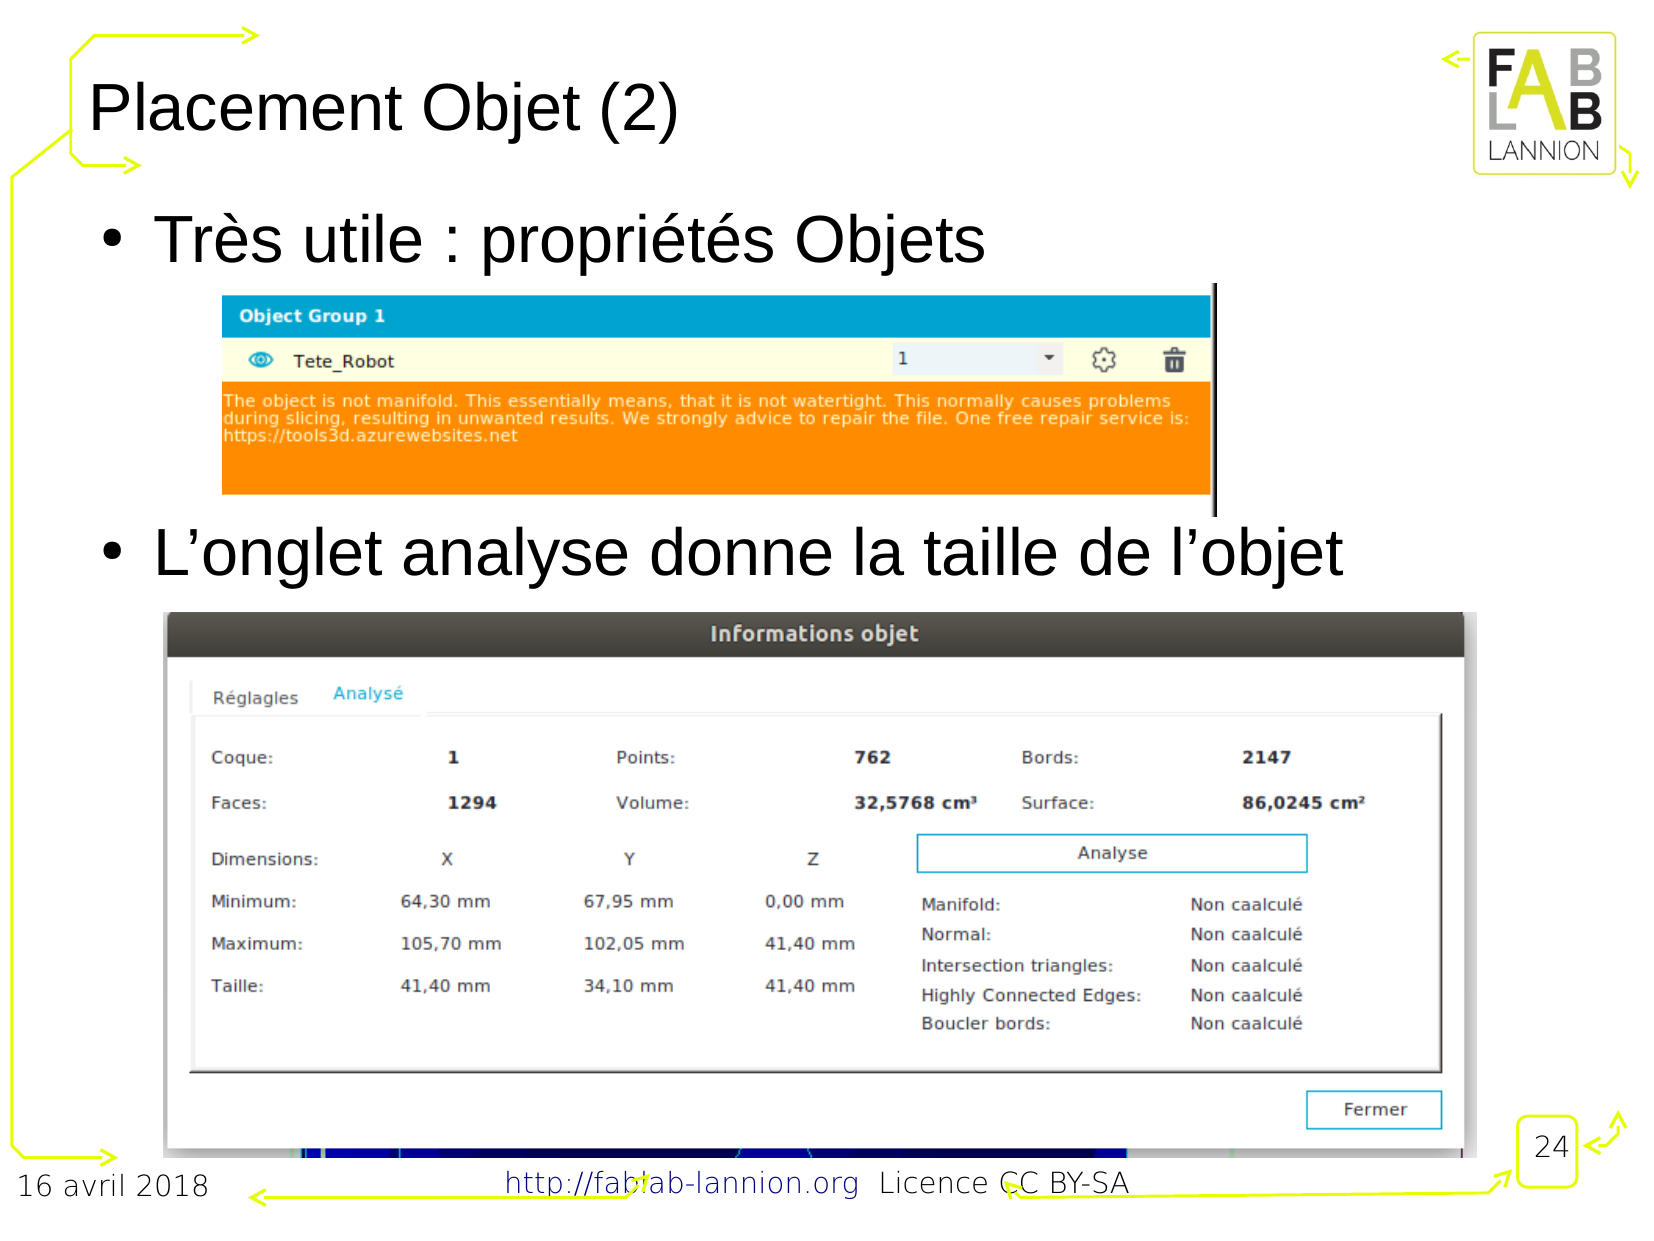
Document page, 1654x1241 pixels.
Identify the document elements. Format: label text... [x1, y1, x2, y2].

picture [163, 612, 1477, 1158]
picture [357, 313, 367, 325]
picture [222, 283, 1217, 517]
picture [310, 309, 321, 322]
picture [1470, 29, 1619, 178]
picture [324, 313, 354, 322]
list Très utile : propriétés Objets L’onglet analyse donne la taille de l’objet [82, 202, 1571, 922]
title Placement Objet (2) [88, 49, 1447, 166]
picture [241, 308, 302, 325]
picture [376, 310, 384, 322]
